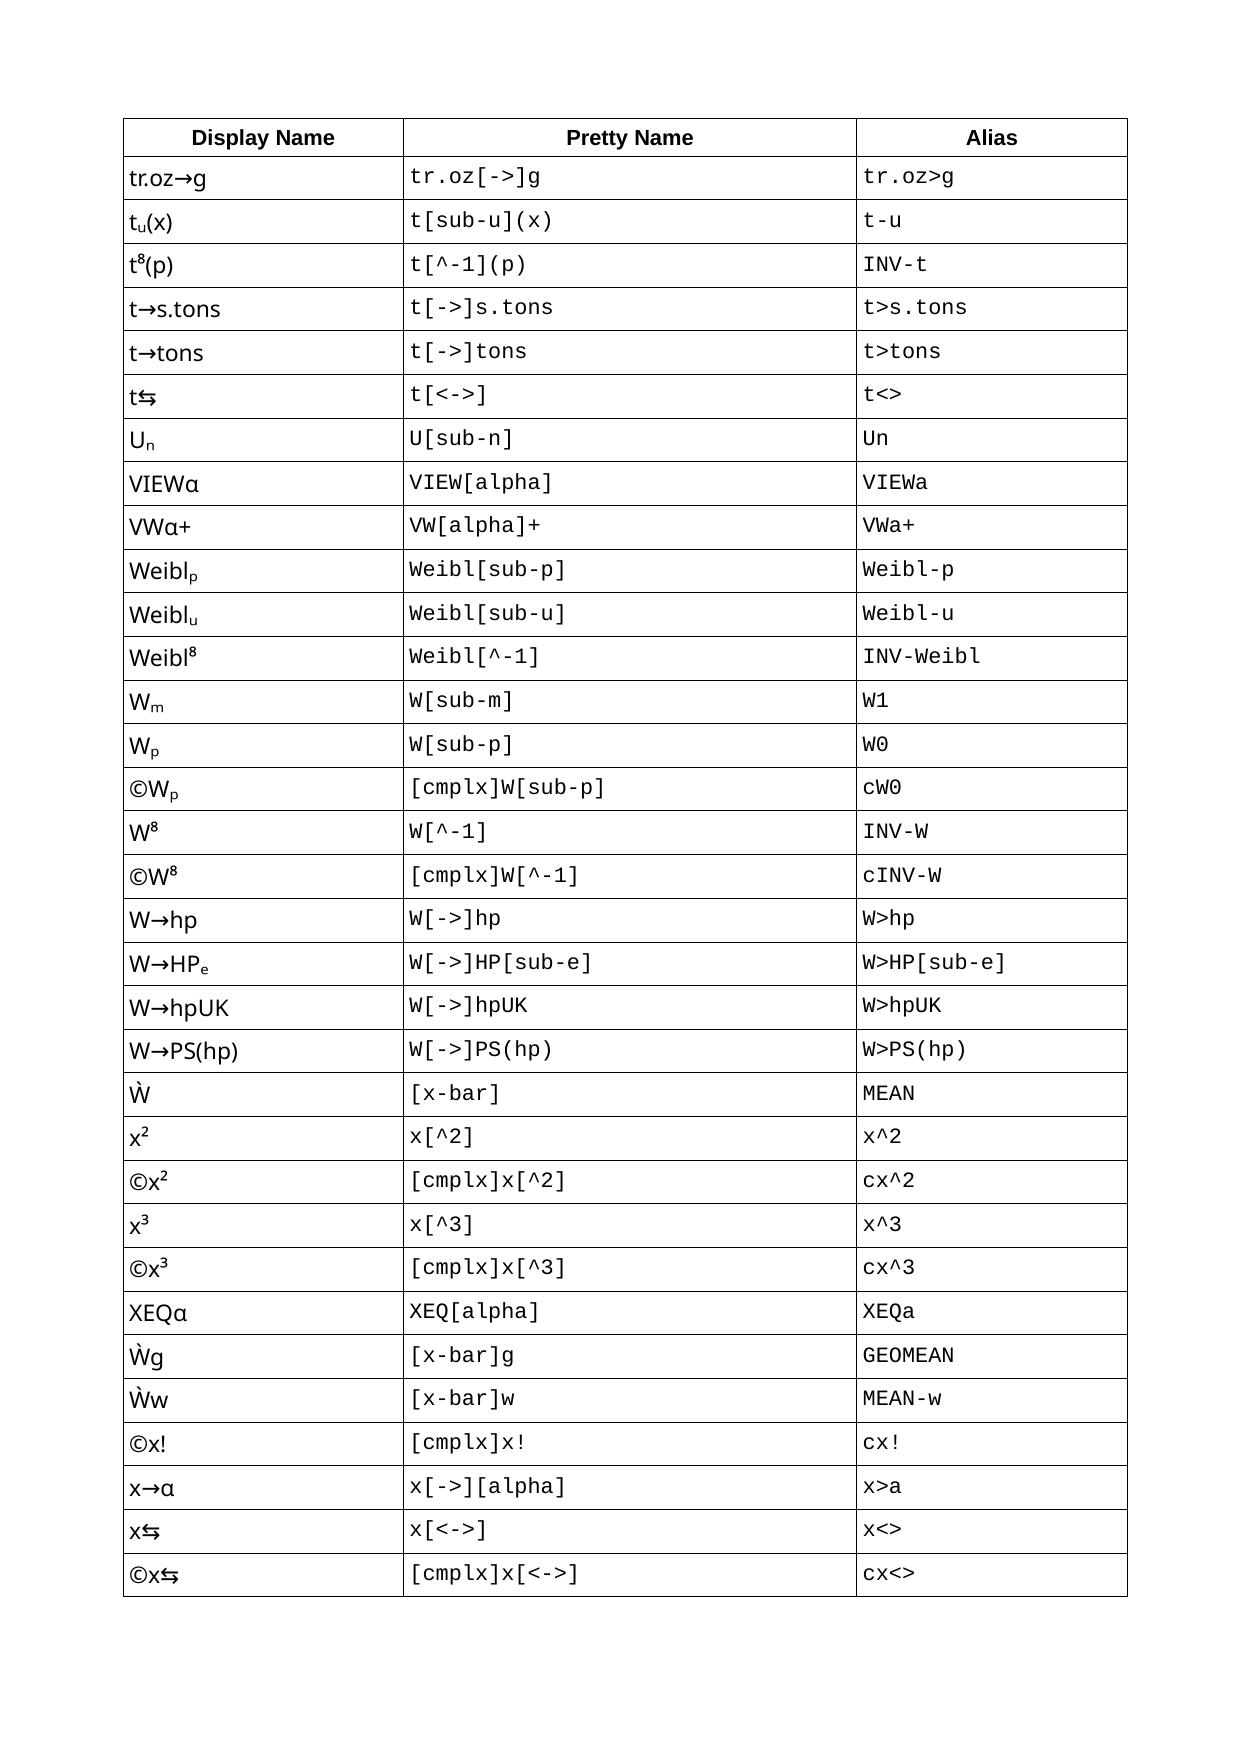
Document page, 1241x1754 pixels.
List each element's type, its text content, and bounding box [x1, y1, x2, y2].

table_cell Weibl-p [857, 550, 1127, 592]
table_cell W[sub-p] [404, 724, 856, 767]
table_cell Weiblᵤ [124, 593, 403, 636]
table_cell t>s.tons [857, 288, 1127, 330]
table_cell W[->]hpUK [404, 986, 856, 1029]
table_cell Un [857, 419, 1127, 461]
table_cell ©x² [124, 1161, 403, 1203]
table_cell [x-bar]g [404, 1335, 856, 1378]
table_cell cINV-W [857, 855, 1127, 898]
table_cell [x-bar] [404, 1073, 856, 1116]
table_cell [cmplx]x! [404, 1423, 856, 1465]
table_cell W⁸ [124, 811, 403, 854]
table_header Alias [857, 119, 1127, 156]
table_cell x→α [124, 1466, 403, 1509]
table_cell cx^3 [857, 1248, 1127, 1291]
table_cell tr.oz>g [857, 157, 1127, 199]
table_cell XEQα [124, 1292, 403, 1334]
table_cell VIEWa [857, 462, 1127, 505]
table_cell W[sub-m] [404, 681, 856, 723]
table_cell Ẁg [124, 1335, 403, 1378]
table_cell Weibl[^-1] [404, 637, 856, 679]
table_cell x[^3] [404, 1204, 856, 1247]
table_cell W→PS(hp) [124, 1030, 403, 1072]
table_cell [cmplx]x[<->] [404, 1554, 856, 1596]
table_cell VIEWα [124, 462, 403, 505]
table_cell Weibl[sub-p] [404, 550, 856, 592]
table_cell VW[alpha]+ [404, 506, 856, 548]
table_cell VIEW[alpha] [404, 462, 856, 505]
table_cell cx! [857, 1423, 1127, 1465]
table_cell W[^-1] [404, 811, 856, 854]
table_cell ©x³ [124, 1248, 403, 1291]
table_cell U[sub-n] [404, 419, 856, 461]
table_cell XEQa [857, 1292, 1127, 1334]
table_cell tr.oz[->]g [404, 157, 856, 199]
table_cell t<> [857, 375, 1127, 418]
table_cell VWa+ [857, 506, 1127, 548]
table_cell x>a [857, 1466, 1127, 1509]
table_cell W[->]HP[sub-e] [404, 943, 856, 985]
table_cell cx^2 [857, 1161, 1127, 1203]
table_cell Ẁw [124, 1379, 403, 1421]
table_cell x<> [857, 1510, 1127, 1552]
table_cell W→HPₑ [124, 943, 403, 985]
table_cell W0 [857, 724, 1127, 767]
table_cell INV-Weibl [857, 637, 1127, 679]
table_cell x³ [124, 1204, 403, 1247]
table_cell W>hp [857, 899, 1127, 941]
table_cell [cmplx]x[^3] [404, 1248, 856, 1291]
table_cell Ẁ [124, 1073, 403, 1116]
table_cell x[<->] [404, 1510, 856, 1552]
table_cell W→hp [124, 899, 403, 941]
table_cell x⇆ [124, 1510, 403, 1552]
table_cell W→hpUK [124, 986, 403, 1029]
table_cell Weiblₚ [124, 550, 403, 592]
table_cell tᵤ(x) [124, 200, 403, 243]
table_cell ©Wₚ [124, 768, 403, 810]
table_cell t[^-1](p) [404, 244, 856, 287]
table_cell [cmplx]W[^-1] [404, 855, 856, 898]
table_cell t[sub-u](x) [404, 200, 856, 243]
table_cell [cmplx]x[^2] [404, 1161, 856, 1203]
table_cell MEAN [857, 1073, 1127, 1116]
table_cell Wₚ [124, 724, 403, 767]
table_cell ©x⇆ [124, 1554, 403, 1596]
table_cell x^2 [857, 1117, 1127, 1159]
table_header Pretty Name [404, 119, 856, 156]
table_cell x² [124, 1117, 403, 1159]
table_cell [x-bar]w [404, 1379, 856, 1421]
table_cell INV-W [857, 811, 1127, 854]
table_cell W>PS(hp) [857, 1030, 1127, 1072]
table_cell Uₙ [124, 419, 403, 461]
table_cell W>hpUK [857, 986, 1127, 1029]
table_cell t⇆ [124, 375, 403, 418]
table_cell W[->]PS(hp) [404, 1030, 856, 1072]
table_cell W[->]hp [404, 899, 856, 941]
table_cell INV-t [857, 244, 1127, 287]
table_cell [cmplx]W[sub-p] [404, 768, 856, 810]
table_cell t⁸(p) [124, 244, 403, 287]
table_cell t-u [857, 200, 1127, 243]
table_cell Weibl-u [857, 593, 1127, 636]
table_cell t→s.tons [124, 288, 403, 330]
table_cell cx<> [857, 1554, 1127, 1596]
table_cell W1 [857, 681, 1127, 723]
table_cell ©x! [124, 1423, 403, 1465]
table_cell x[->][alpha] [404, 1466, 856, 1509]
table_cell t[->]tons [404, 331, 856, 374]
table_cell Weibl[sub-u] [404, 593, 856, 636]
table_cell t[<->] [404, 375, 856, 418]
table_cell XEQ[alpha] [404, 1292, 856, 1334]
table_cell t>tons [857, 331, 1127, 374]
table_header Display Name [124, 119, 403, 156]
table_cell ©W⁸ [124, 855, 403, 898]
table_cell GEOMEAN [857, 1335, 1127, 1378]
table_cell t[->]s.tons [404, 288, 856, 330]
table_cell x[^2] [404, 1117, 856, 1159]
table_cell cW0 [857, 768, 1127, 810]
table_cell t→tons [124, 331, 403, 374]
table_cell W>HP[sub-e] [857, 943, 1127, 985]
table_cell tr.oz→g [124, 157, 403, 199]
table_cell MEAN-w [857, 1379, 1127, 1421]
table_cell Wₘ [124, 681, 403, 723]
table_cell Weibl⁸ [124, 637, 403, 679]
table_cell VWα+ [124, 506, 403, 548]
table_cell x^3 [857, 1204, 1127, 1247]
